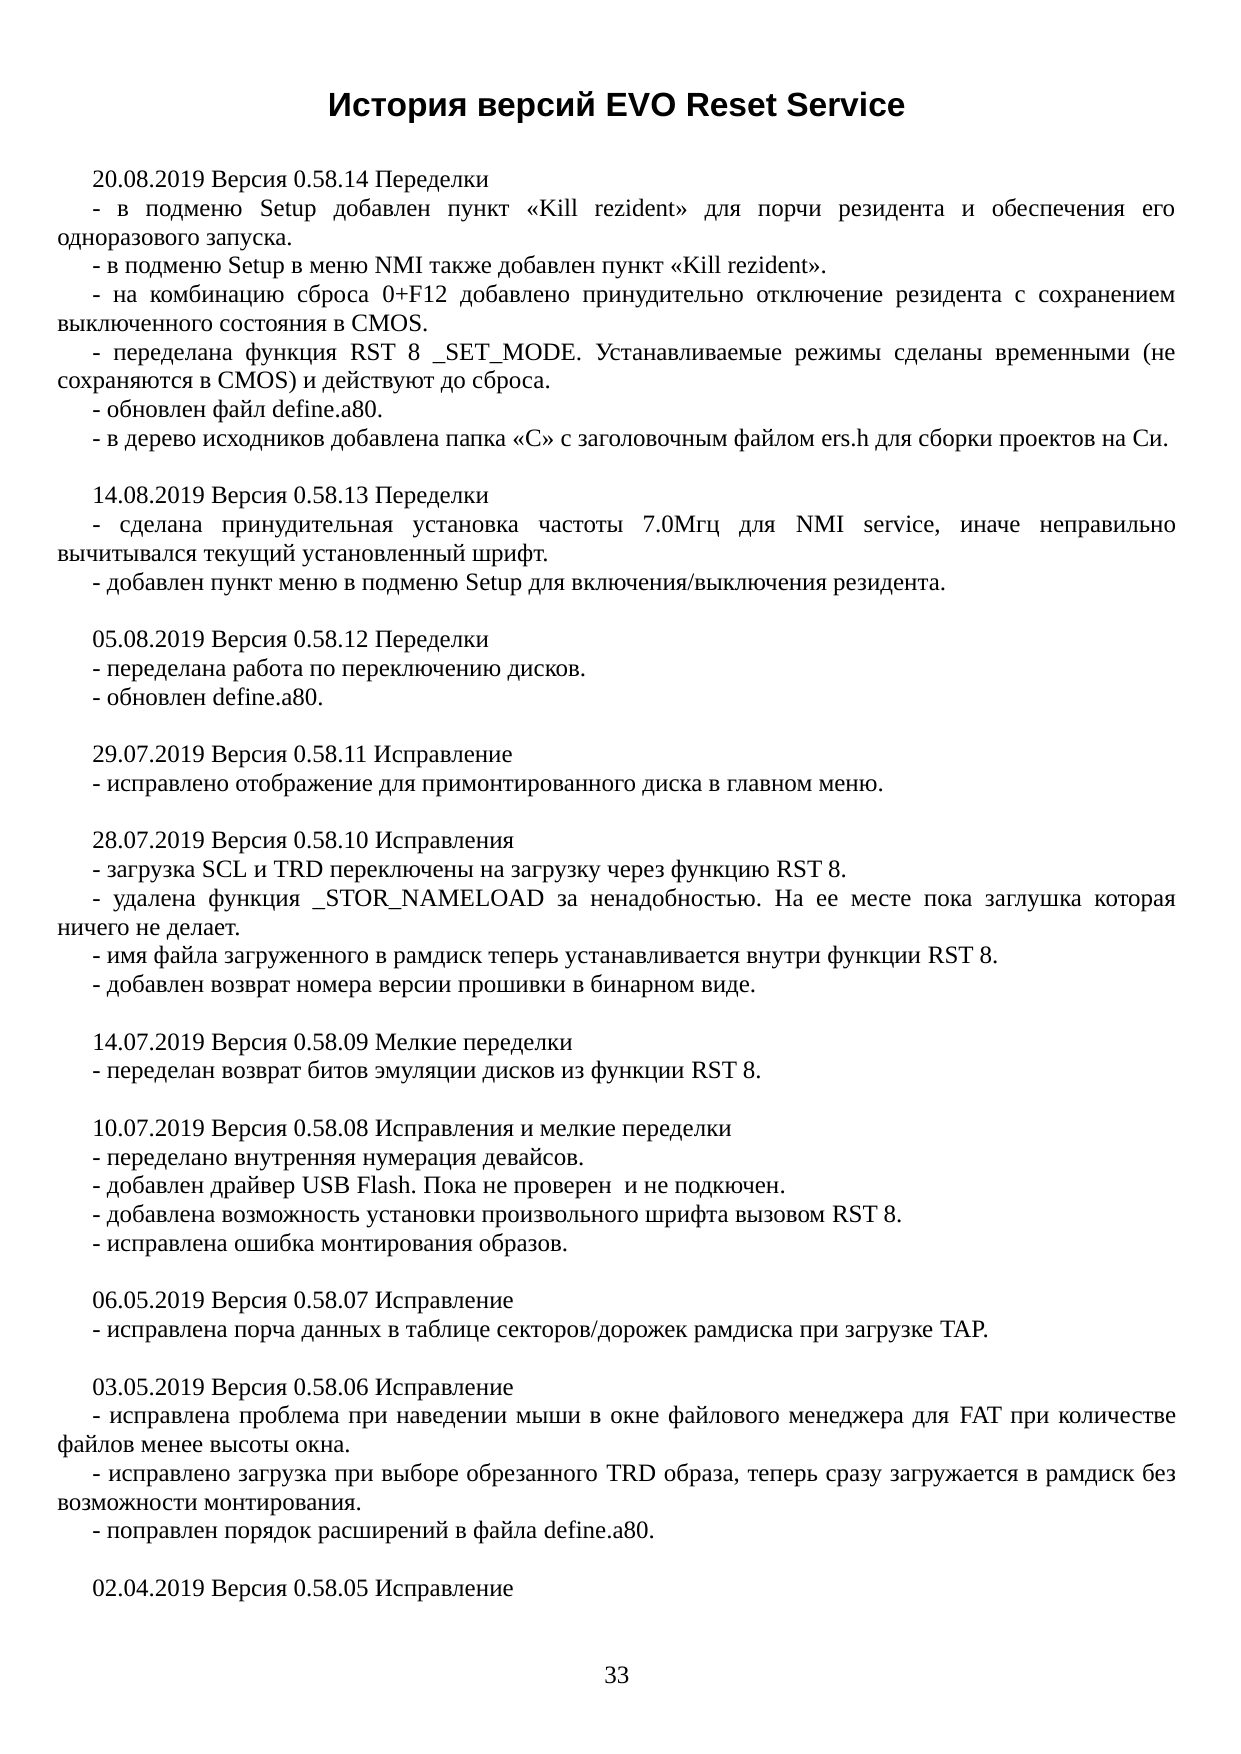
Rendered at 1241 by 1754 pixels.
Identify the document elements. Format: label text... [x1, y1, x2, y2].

text 14.07.2019 Версия 0.58.09 Мелкие переделки [57, 1027, 1176, 1056]
text 03.05.2019 Версия 0.58.06 Исправление [57, 1372, 1176, 1401]
text 10.07.2019 Версия 0.58.08 Исправления и мелкие переделки [57, 1113, 1176, 1142]
text - переделан возврат битов эмуляции дисков из функции RST 8. [57, 1056, 1176, 1084]
text 14.08.2019 Версия 0.58.13 Переделки [57, 481, 1176, 509]
text - исправлена порча данных в таблице секторов/дорожек рамдиска при загрузке TAP. [57, 1314, 1176, 1343]
text 20.08.2019 Версия 0.58.14 Переделки [57, 164, 1176, 193]
text - добавлена возможность установки произвольного шрифта вызовом RST 8. [57, 1199, 1176, 1228]
text - переделано внутренняя нумерация девайсов. [57, 1142, 1176, 1171]
text - переделана функция RST 8 _SET_MODE. Устанавливаемые режимы сделаны временными (не сохраняются в CMOS) и действуют до сброса. [57, 337, 1176, 394]
text - исправлено загрузка при выборе обрезанного TRD образа, теперь сразу загружается в рамдиск без возможности монтирования. [57, 1458, 1176, 1516]
text 28.07.2019 Версия 0.58.10 Исправления [57, 826, 1176, 854]
text - в дерево исходников добавлена папка «C» с заголовочным файлом ers.h для сборки проектов на Си. [57, 423, 1176, 452]
text 02.04.2019 Версия 0.58.05 Исправление [57, 1573, 1176, 1602]
text - обновлен файл define.a80. [57, 394, 1176, 423]
text - сделана принудительная установка частоты 7.0Мгц для NMI service, иначе неправильно вычитывался текущий установленный шрифт. [57, 509, 1176, 567]
text - загрузка SCL и TRD переключены на загрузку через функцию RST 8. [57, 854, 1176, 883]
text - исправлена ошибка монтирования образов. [57, 1228, 1176, 1257]
text - добавлен возврат номера версии прошивки в бинарном виде. [57, 969, 1176, 998]
text - на комбинацию сброса 0+F12 добавлено принудительно отключение резидента с сохранением выключенного состояния в CMOS. [57, 279, 1176, 337]
text - добавлен пункт меню в подменю Setup для включения/выключения резидента. [57, 567, 1176, 596]
text - переделана работа по переключению дисков. [57, 653, 1176, 682]
text - исправлено отображение для примонтированного диска в главном меню. [57, 768, 1176, 797]
text - поправлен порядок расширений в файла define.a80. [57, 1516, 1176, 1544]
text - имя файла загруженного в рамдиск теперь устанавливается внутри функции RST 8. [57, 941, 1176, 969]
text 29.07.2019 Версия 0.58.11 Исправление [57, 739, 1176, 768]
text - удалена функция _STOR_NAMELOAD за ненадобностью. На ее месте пока заглушка которая ничего не делает. [57, 883, 1176, 941]
text - в подменю Setup в меню NMI также добавлен пункт «Kill rezident». [57, 251, 1176, 279]
text 05.08.2019 Версия 0.58.12 Переделки [57, 624, 1176, 653]
text 06.05.2019 Версия 0.58.07 Исправление [57, 1286, 1176, 1314]
subtitle История версий EVO Reset Service [57, 84, 1176, 123]
text - исправлена проблема при наведении мыши в окне файлового менеджера для FAT при количестве файлов менее высоты окна. [57, 1401, 1176, 1458]
text - обновлен define.a80. [57, 682, 1176, 711]
text - в подменю Setup добавлен пункт «Kill rezident» для порчи резидента и обеспечения его одноразового запуска. [57, 193, 1176, 251]
text - добавлен драйвер USB Flash. Пока не проверен и не подкючен. [57, 1171, 1176, 1199]
